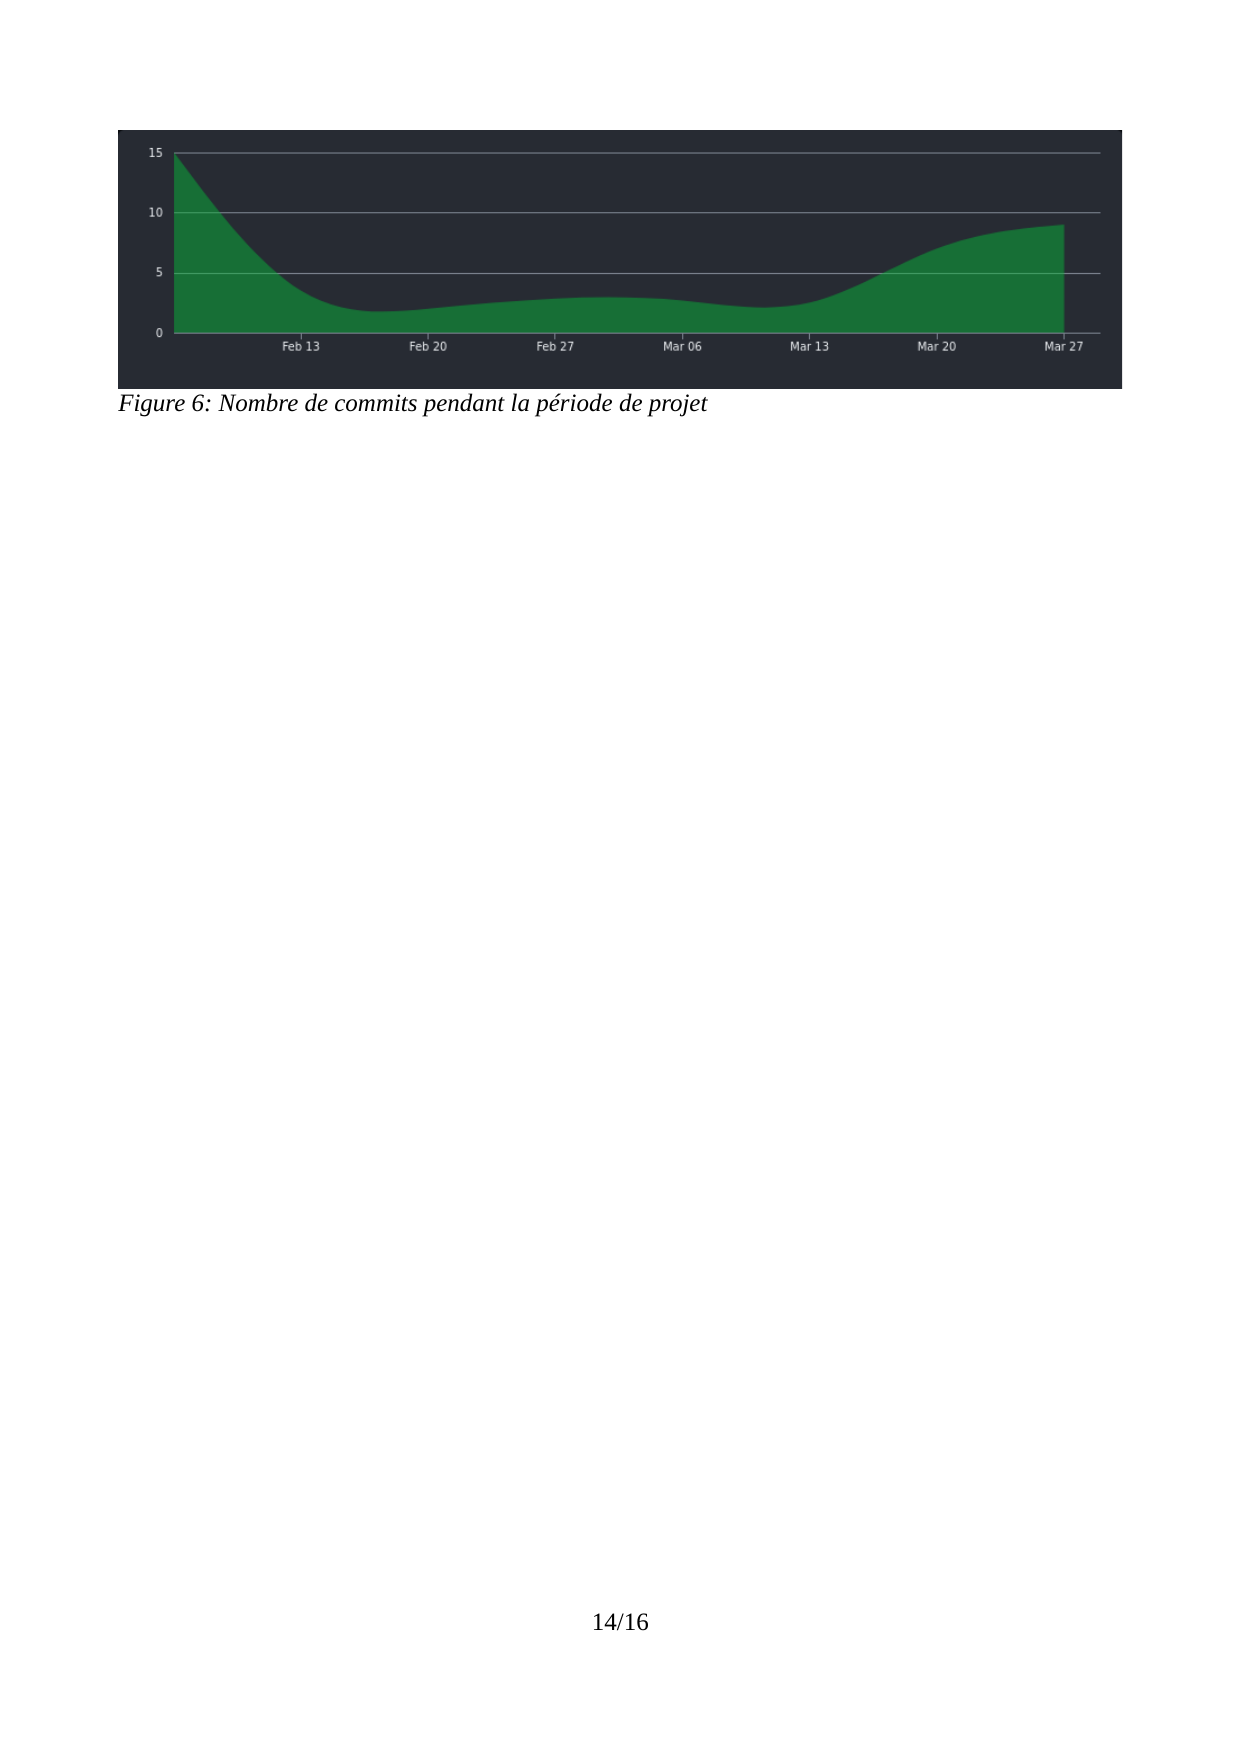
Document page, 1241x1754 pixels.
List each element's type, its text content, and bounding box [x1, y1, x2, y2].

text [118, 118, 1122, 130]
text Figure 6: Nombre de commits pendant la période de projet [118, 389, 1122, 417]
picture [118, 130, 1123, 389]
